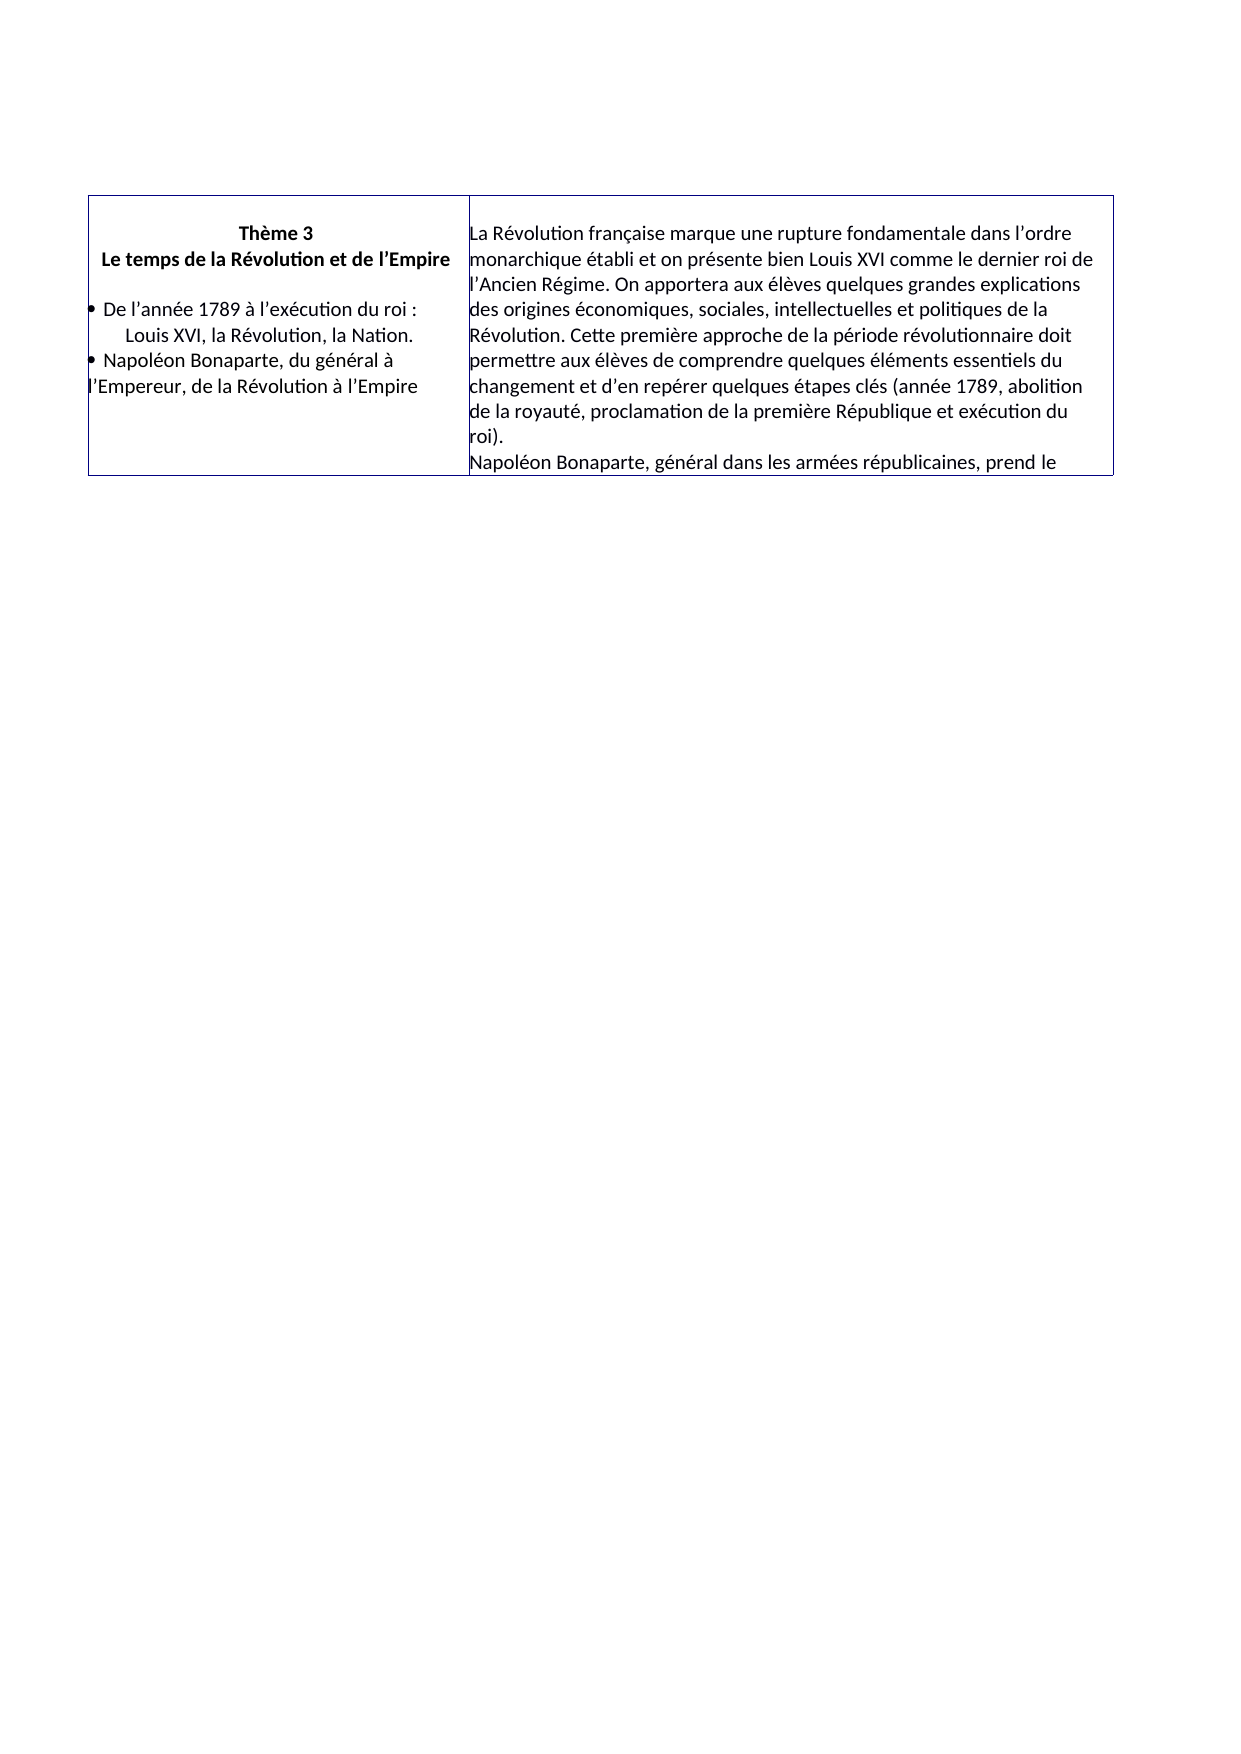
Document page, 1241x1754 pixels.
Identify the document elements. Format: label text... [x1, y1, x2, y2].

table_cell Thème 3 Le temps de la Révolution et de l’Empire De l’année 1789 à l’exécution du roi : Louis XVI, la Révolution, la Nation. Napoléon Bonaparte, du général à l’Empereur, de la Révolution à l’Empire [89, 196, 469, 475]
table_cell La Révolution française marque une rupture fondamentale dans l’ordre monarchique établi et on présente bien Louis XVI comme le dernier roi de l’Ancien Régime. On apportera aux élèves quelques grandes explications des origines économiques, sociales, intellectuelles et politiques de la Révolution. Cette première approche de la période révolutionnaire doit permettre aux élèves de comprendre quelques éléments essentiels du changement et d’en repérer quelques étapes clés (année 1789, abolition de la royauté, proclamation de la première République et exécution du roi). Napoléon Bonaparte, général dans les armées républicaines, prend le [470, 196, 1113, 475]
